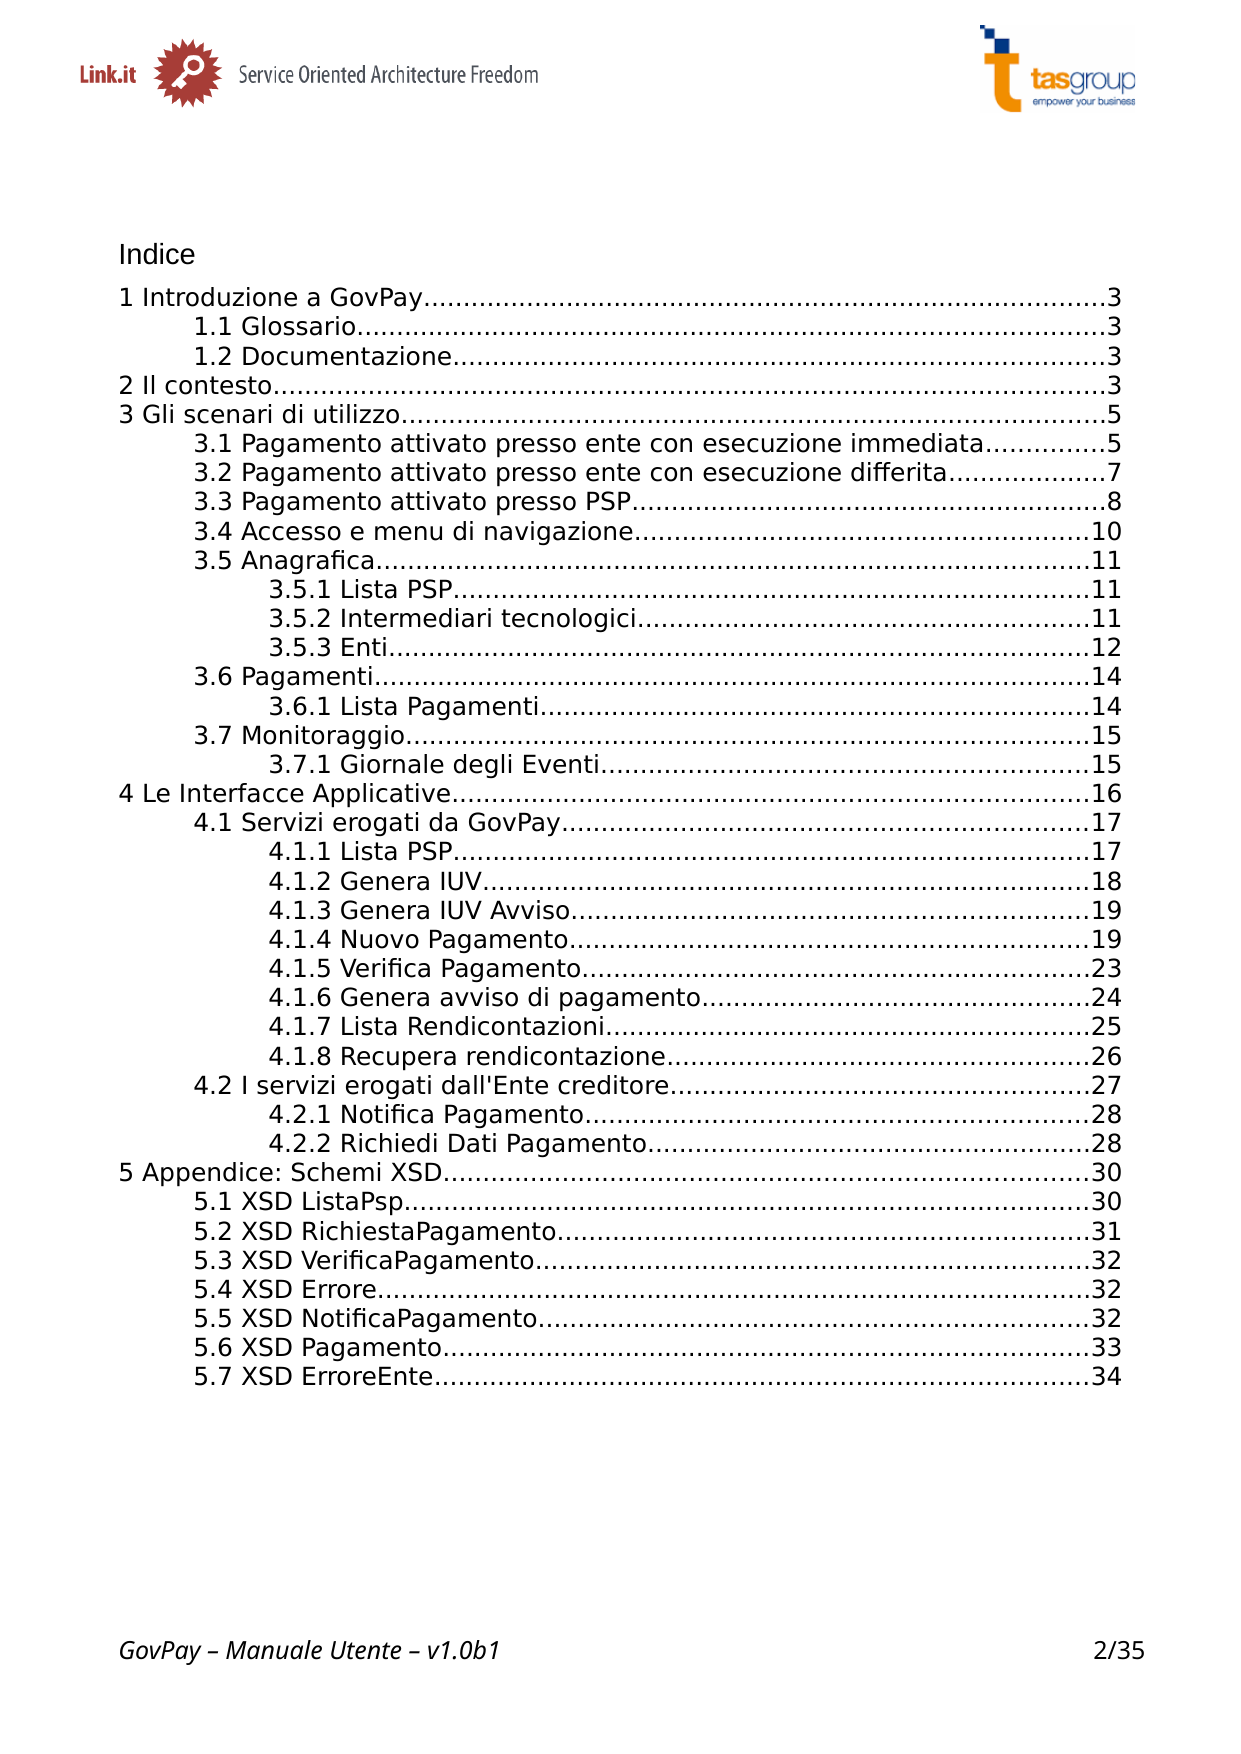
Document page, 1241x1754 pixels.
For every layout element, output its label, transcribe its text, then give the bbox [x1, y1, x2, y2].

text 3.3 Pagamento attivato presso PSP 8 [193, 488, 1122, 517]
text 3 Gli scenari di utilizzo 5 [118, 400, 1122, 429]
text 3.4 Accesso e menu di navigazione 10 [193, 517, 1122, 546]
text 1 Introduzione a GovPay 3 [118, 283, 1122, 313]
text 5.1 XSD ListaPsp 30 [193, 1188, 1122, 1217]
text 3.5.2 Intermediari tecnologici 11 [268, 604, 1122, 633]
text 4.1.6 Genera avviso di pagamento 24 [268, 983, 1122, 1013]
subtitle Indice [118, 237, 1122, 271]
text 3.7.1 Giornale degli Eventi 15 [268, 750, 1122, 779]
picture [1, 33, 602, 113]
text 5.7 XSD ErroreEnte 34 [193, 1363, 1122, 1392]
text 5.3 XSD VerificaPagamento 32 [193, 1246, 1122, 1275]
text 5.6 XSD Pagamento 33 [193, 1333, 1122, 1363]
text 3.1 Pagamento attivato presso ente con esecuzione immediata 5 [193, 429, 1122, 458]
text 4.1.5 Verifica Pagamento 23 [268, 954, 1122, 983]
text 5.4 XSD Errore 32 [193, 1275, 1122, 1304]
text 4 Le Interfacce Applicative 16 [118, 779, 1122, 808]
text 3.5.1 Lista PSP 11 [268, 575, 1122, 604]
text 4.2.1 Notifica Pagamento 28 [268, 1100, 1122, 1129]
text 5.2 XSD RichiestaPagamento 31 [193, 1217, 1122, 1246]
text 5.5 XSD NotificaPagamento 32 [193, 1304, 1122, 1333]
text 4.1 Servizi erogati da GovPay 17 [193, 808, 1122, 838]
text 3.2 Pagamento attivato presso ente con esecuzione differita 7 [193, 458, 1122, 488]
text 4.1.2 Genera IUV 18 [268, 867, 1122, 896]
picture [980, 25, 1136, 113]
text 1.1 Glossario 3 [193, 313, 1122, 342]
text 4.1.3 Genera IUV Avviso 19 [268, 896, 1122, 925]
text 3.5 Anagrafica 11 [193, 546, 1122, 575]
text 3.6.1 Lista Pagamenti 14 [268, 692, 1122, 721]
text 2 Il contesto 3 [118, 371, 1122, 400]
text 3.6 Pagamenti 14 [193, 663, 1122, 692]
text 1.2 Documentazione 3 [193, 342, 1122, 371]
text 4.2.2 Richiedi Dati Pagamento 28 [268, 1129, 1122, 1158]
text 4.1.4 Nuovo Pagamento 19 [268, 925, 1122, 954]
text 4.2 I servizi erogati dall'Ente creditore 27 [193, 1071, 1122, 1100]
text 3.7 Monitoraggio 15 [193, 721, 1122, 750]
text 4.1.7 Lista Rendicontazioni 25 [268, 1013, 1122, 1042]
text 4.1.8 Recupera rendicontazione 26 [268, 1042, 1122, 1071]
text 4.1.1 Lista PSP 17 [268, 838, 1122, 867]
text 5 Appendice: Schemi XSD 30 [118, 1158, 1122, 1188]
text 3.5.3 Enti 12 [268, 633, 1122, 663]
